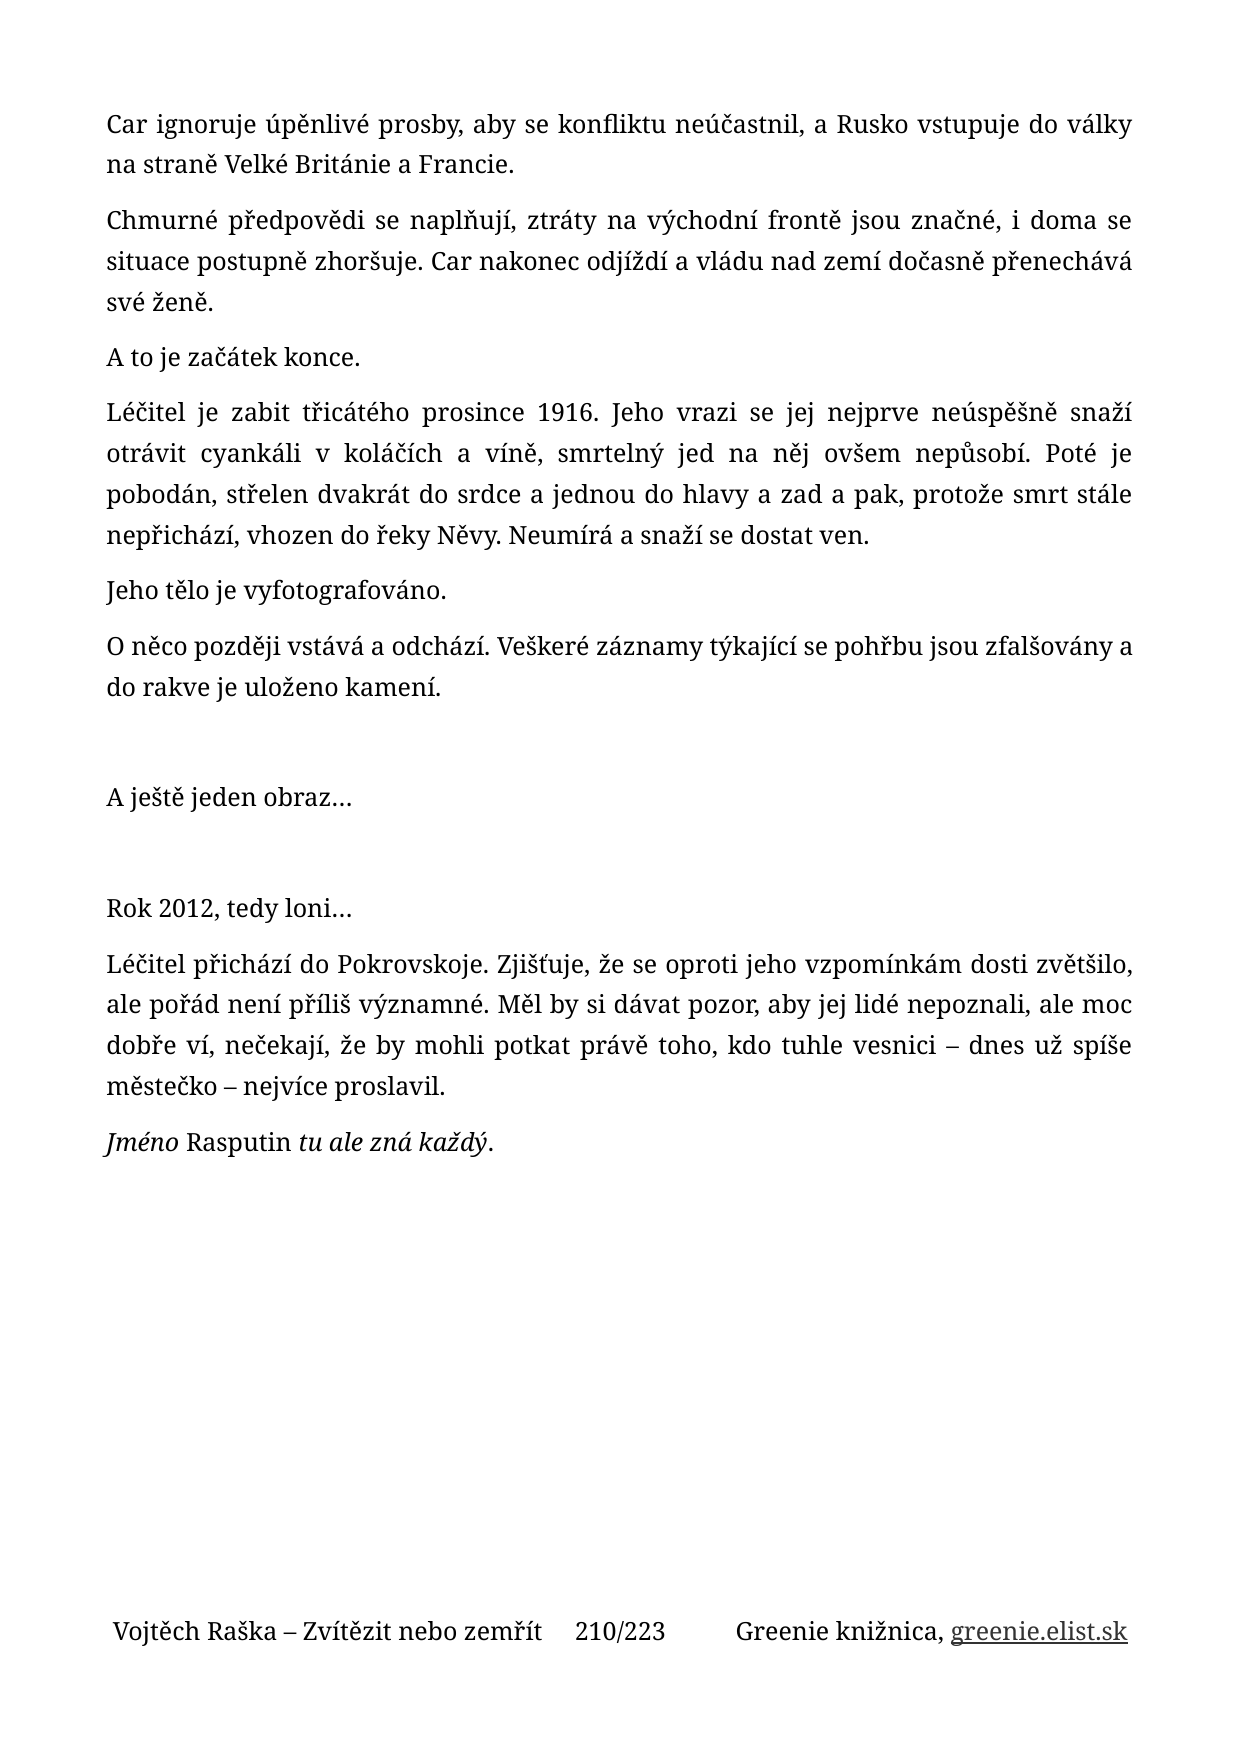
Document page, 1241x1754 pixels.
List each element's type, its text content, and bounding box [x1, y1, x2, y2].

text Rok 2012, tedy loni… [106, 891, 1134, 925]
text Car ignoruje úpěnlivé prosby, aby se konfliktu neúčastnil, a Rusko vstupuje do války na straně Velké Británie a Francie. [106, 106, 1134, 181]
text A ještě jeden obraz… [106, 780, 1134, 814]
text Léčitel přichází do Pokrovskoje. Zjišťuje, že se oproti jeho vzpomínkám dosti zvětšilo, ale pořád není příliš významné. Měl by si dávat pozor, aby jej lidé nepoznali, ale moc dobře ví, nečekají, že by mohli potkat právě toho, kdo tuhle vesnici – dnes už spíše městečko – nejvíce proslavil. [106, 946, 1134, 1103]
text O něco později vstává a odchází. Veškeré záznamy týkající se pohřbu jsou zfalšovány a do rakve je uloženo kamení. [106, 628, 1134, 703]
text Jméno Rasputin tu ale zná každý. [106, 1124, 1134, 1158]
text Chmurné předpovědi se naplňují, ztráty na východní frontě jsou značné, i doma se situace postupně zhoršuje. Car nakonec odjíždí a vládu nad zemí dočasně přenechává své ženě. [106, 202, 1134, 318]
text Jeho tělo je vyfotografováno. [106, 573, 1134, 607]
text A to je začátek konce. [106, 339, 1134, 374]
text Léčitel je zabit třicátého prosince 1916. Jeho vrazi se jej nejprve neúspěšně snaží otrávit cyankáli v koláčích a víně, smrtelný jed na něj ovšem nepůsobí. Poté je pobodán, střelen dvakrát do srdce a jednou do hlavy a zad a pak, protože smrt stále nepřichází, vhozen do řeky Něvy. Neumírá a snaží se dostat ven. [106, 395, 1134, 552]
